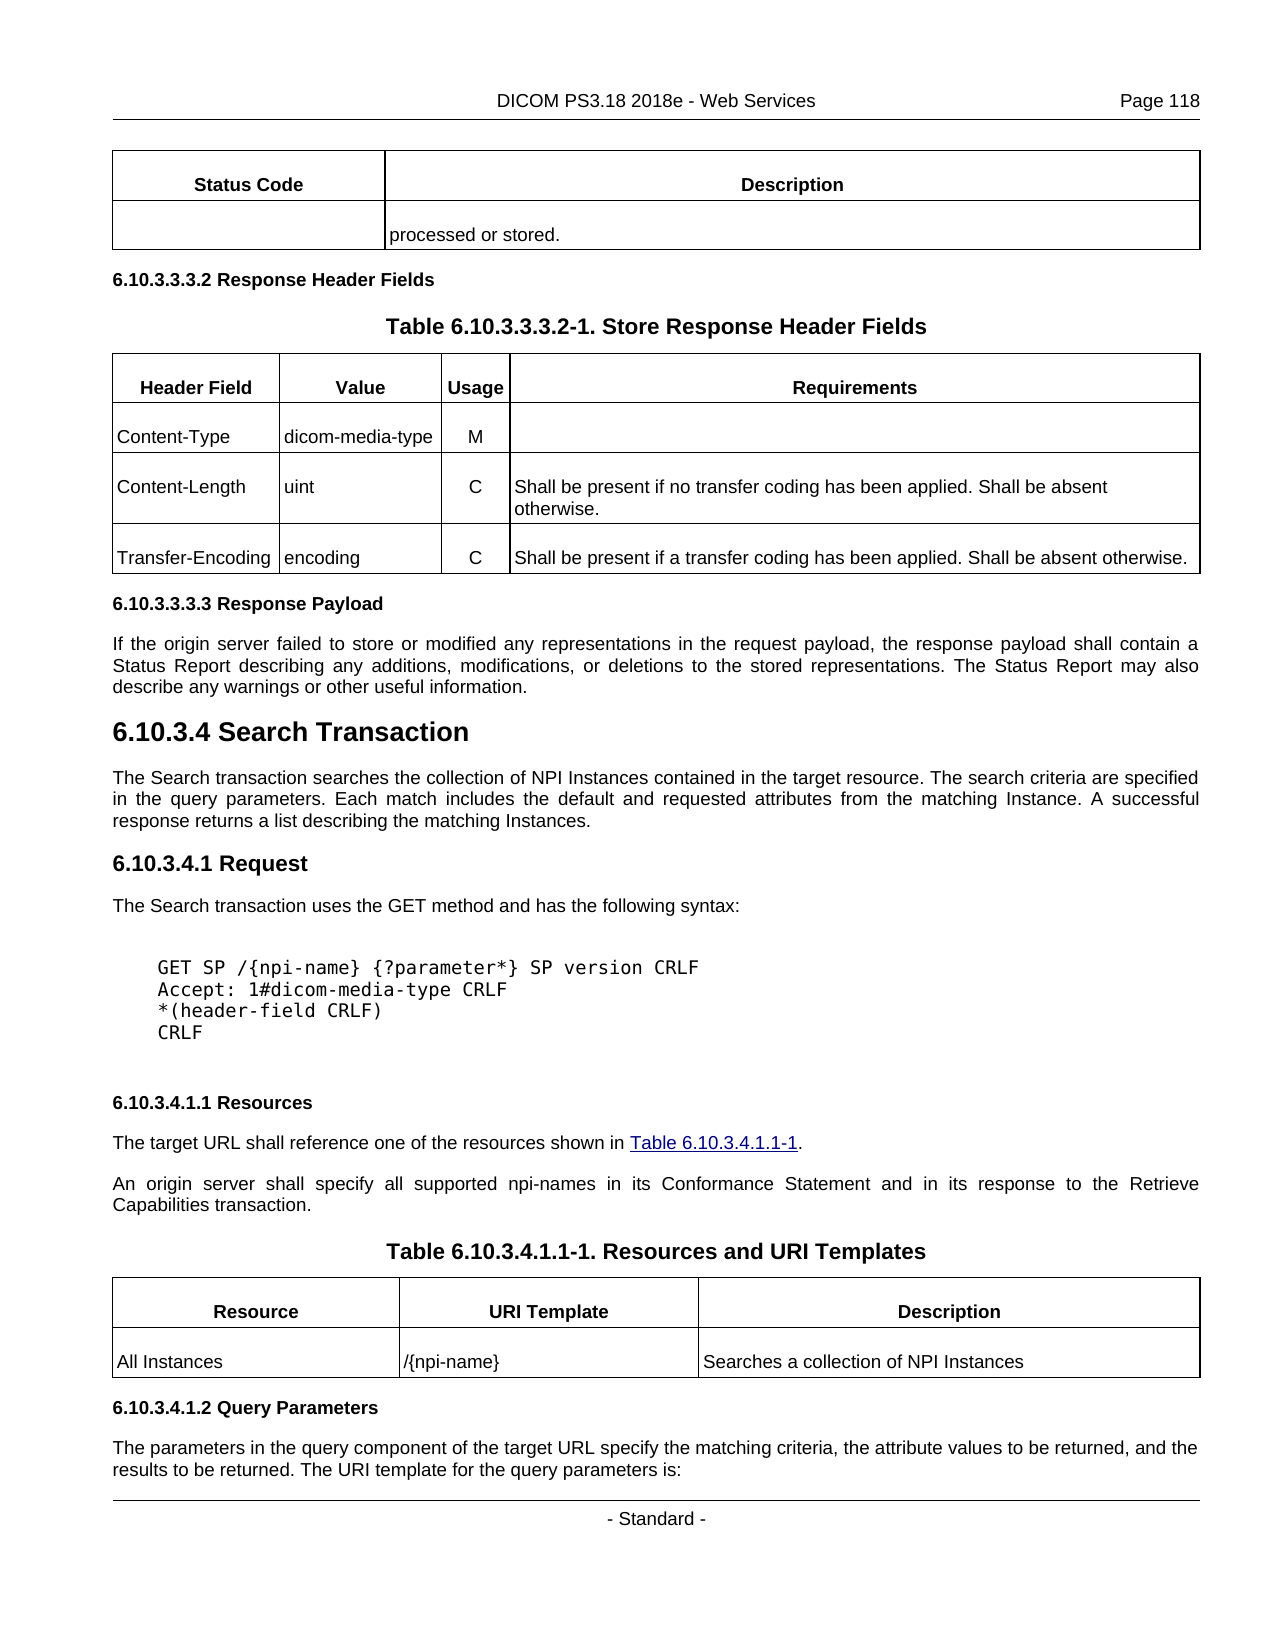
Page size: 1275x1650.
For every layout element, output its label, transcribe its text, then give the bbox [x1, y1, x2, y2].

text 6.10.3.3.3.2 Response Header Fields [112, 269, 1200, 291]
table_cell encoding [280, 524, 441, 573]
text If the origin server failed to store or modified any representations in the request payload, the response payload shall contain a Status Report describing any additions, modifications, or deletions to the stored representations. The Status Report may also describe any warnings or other useful information. [112, 633, 1200, 698]
table_cell Shall be present if a transfer coding has been applied. Shall be absent otherwise. [511, 524, 1199, 573]
text 6.10.3.4.1.1 Resources [112, 1092, 1200, 1113]
text An origin server shall specify all supported npi-names in its Conformance Statement and in its response to the Retrieve Capabilities transaction. [112, 1172, 1200, 1215]
text 6.10.3.3.3.3 Response Payload [112, 593, 1200, 614]
table_header Usage [442, 354, 509, 402]
table_cell [113, 201, 384, 249]
table_header Header Field [113, 354, 279, 402]
text The target URL shall reference one of the resources shown in Table 6.10.3.4.1.1-1. [112, 1132, 1200, 1153]
table_cell Content-Type [113, 403, 279, 452]
table_cell C [442, 453, 509, 523]
table_cell [511, 403, 1199, 452]
table_cell Shall be present if no transfer coding has been applied. Shall be absent otherwise. [511, 453, 1199, 523]
text The parameters in the query component of the target URL specify the matching criteria, the attribute values to be returned, and the results to be returned. The URI template for the query parameters is: [112, 1437, 1200, 1480]
text The Search transaction searches the collection of NPI Instances contained in the target resource. The search criteria are specified in the query parameters. Each match includes the default and requested attributes from the matching Instance. A successful response returns a list describing the matching Instances. [112, 766, 1200, 831]
table_header Resource [113, 1278, 399, 1327]
table_cell dicom-media-type [280, 403, 441, 452]
table_cell C [442, 524, 509, 573]
text 6.10.3.4.1.2 Query Parameters [112, 1396, 1200, 1418]
table_header Description [699, 1278, 1199, 1327]
text Table 6.10.3.4.1.1-1. Resources and URI Templates [112, 1238, 1200, 1264]
table_cell M [442, 403, 509, 452]
table_cell uint [280, 453, 441, 523]
table_header URI Template [400, 1278, 698, 1327]
table_header Value [280, 354, 441, 402]
text The Search transaction uses the GET method and has the following syntax: [112, 894, 1200, 916]
table_header Description [386, 151, 1199, 200]
table_cell Content-Length [113, 453, 279, 523]
table_cell Searches a collection of NPI Instances [699, 1328, 1199, 1377]
table_cell Transfer-Encoding [113, 524, 279, 573]
table_header Requirements [511, 354, 1199, 402]
table_cell All Instances [113, 1328, 399, 1377]
table_cell processed or stored. [386, 201, 1199, 249]
table_cell /{npi-name} [400, 1328, 698, 1377]
table_header Status Code [113, 151, 384, 200]
text 6.10.3.4 Search Transaction [112, 716, 1200, 748]
text 6.10.3.4.1 Request [112, 850, 1200, 876]
text GET SP /{npi-name} {?parameter*} SP version CRLF Accept: 1#dicom-media-type CRLF *(header-field CRLF) CRLF [112, 935, 1200, 1073]
text Table 6.10.3.3.3.2-1. Store Response Header Fields [112, 313, 1200, 339]
